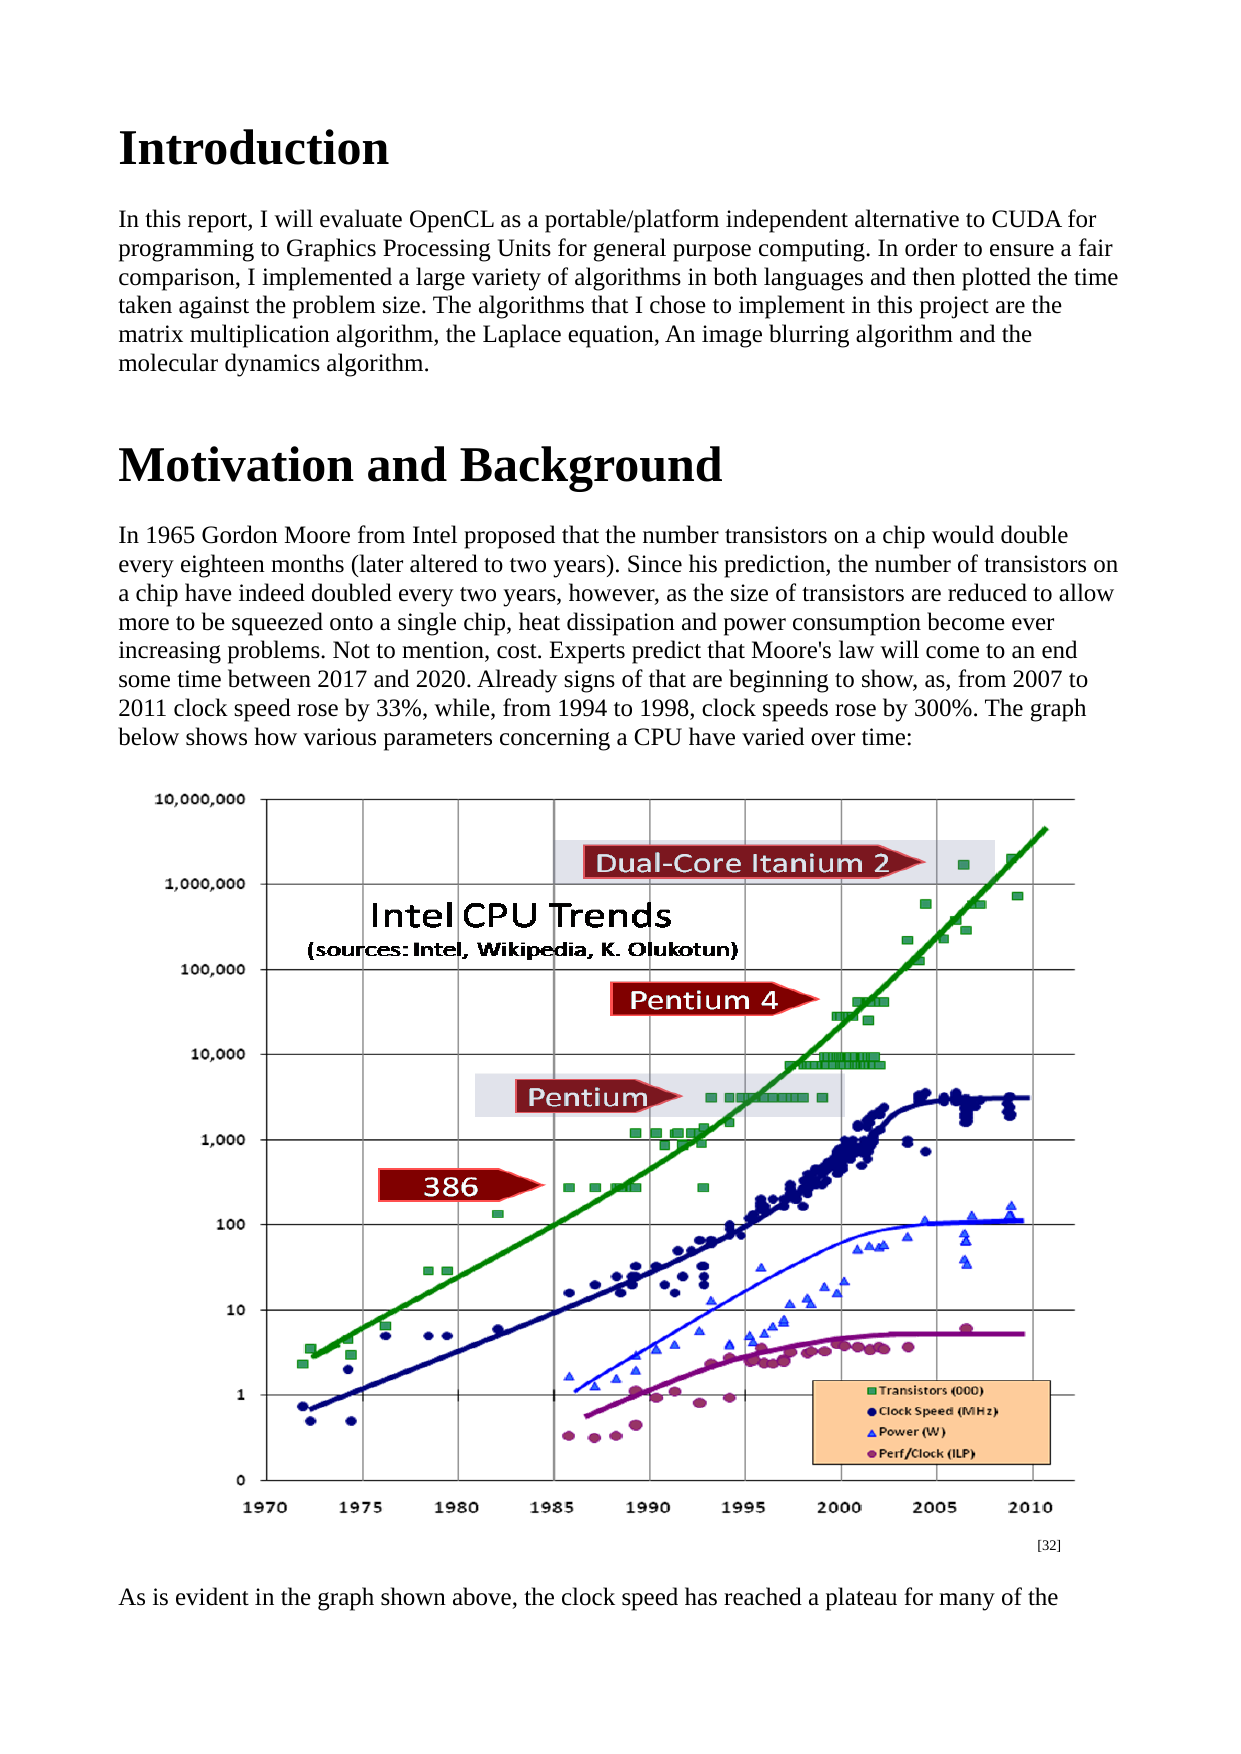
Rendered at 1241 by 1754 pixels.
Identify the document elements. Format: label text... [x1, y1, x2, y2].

picture [145, 772, 1100, 1525]
text In 1965 Gordon Moore from Intel proposed that the number transistors on a chip would double every eighteen months (later altered to two years). Since his prediction, the number of transistors on a chip have indeed doubled every two years, however, as the size of transistors are reduced to allow more to be squeezed onto a single chip, heat dissipation and power consumption become ever increasing problems. Not to mention, cost. Experts predict that Moore's law will come to an end some time between 2017 and 2020. Already signs of that are beginning to show, as, from 2007 to 2011 clock speed rose by 33%, while, from 1994 to 1998, clock speeds rose by 300%. The graph below shows how various parameters concerning a CPU have varied over time: [118, 521, 1122, 751]
text In this report, I will evaluate OpenCL as a portable/platform independent alternative to CUDA for programming to Graphics Processing Units for general purpose computing. In order to ensure a fair comparison, I implemented a large variety of algorithms in both languages and then plotted the time taken against the problem size. The algorithms that I chose to implement in this project are the matrix multiplication algorithm, the Laplace equation, An image blurring algorithm and the molecular dynamics algorithm. [118, 204, 1122, 377]
text Motivation and Background [118, 434, 1122, 492]
text As is evident in the graph shown above, the clock speed has reached a plateau for many of the [118, 1582, 1122, 1611]
text Introduction [118, 118, 1122, 176]
